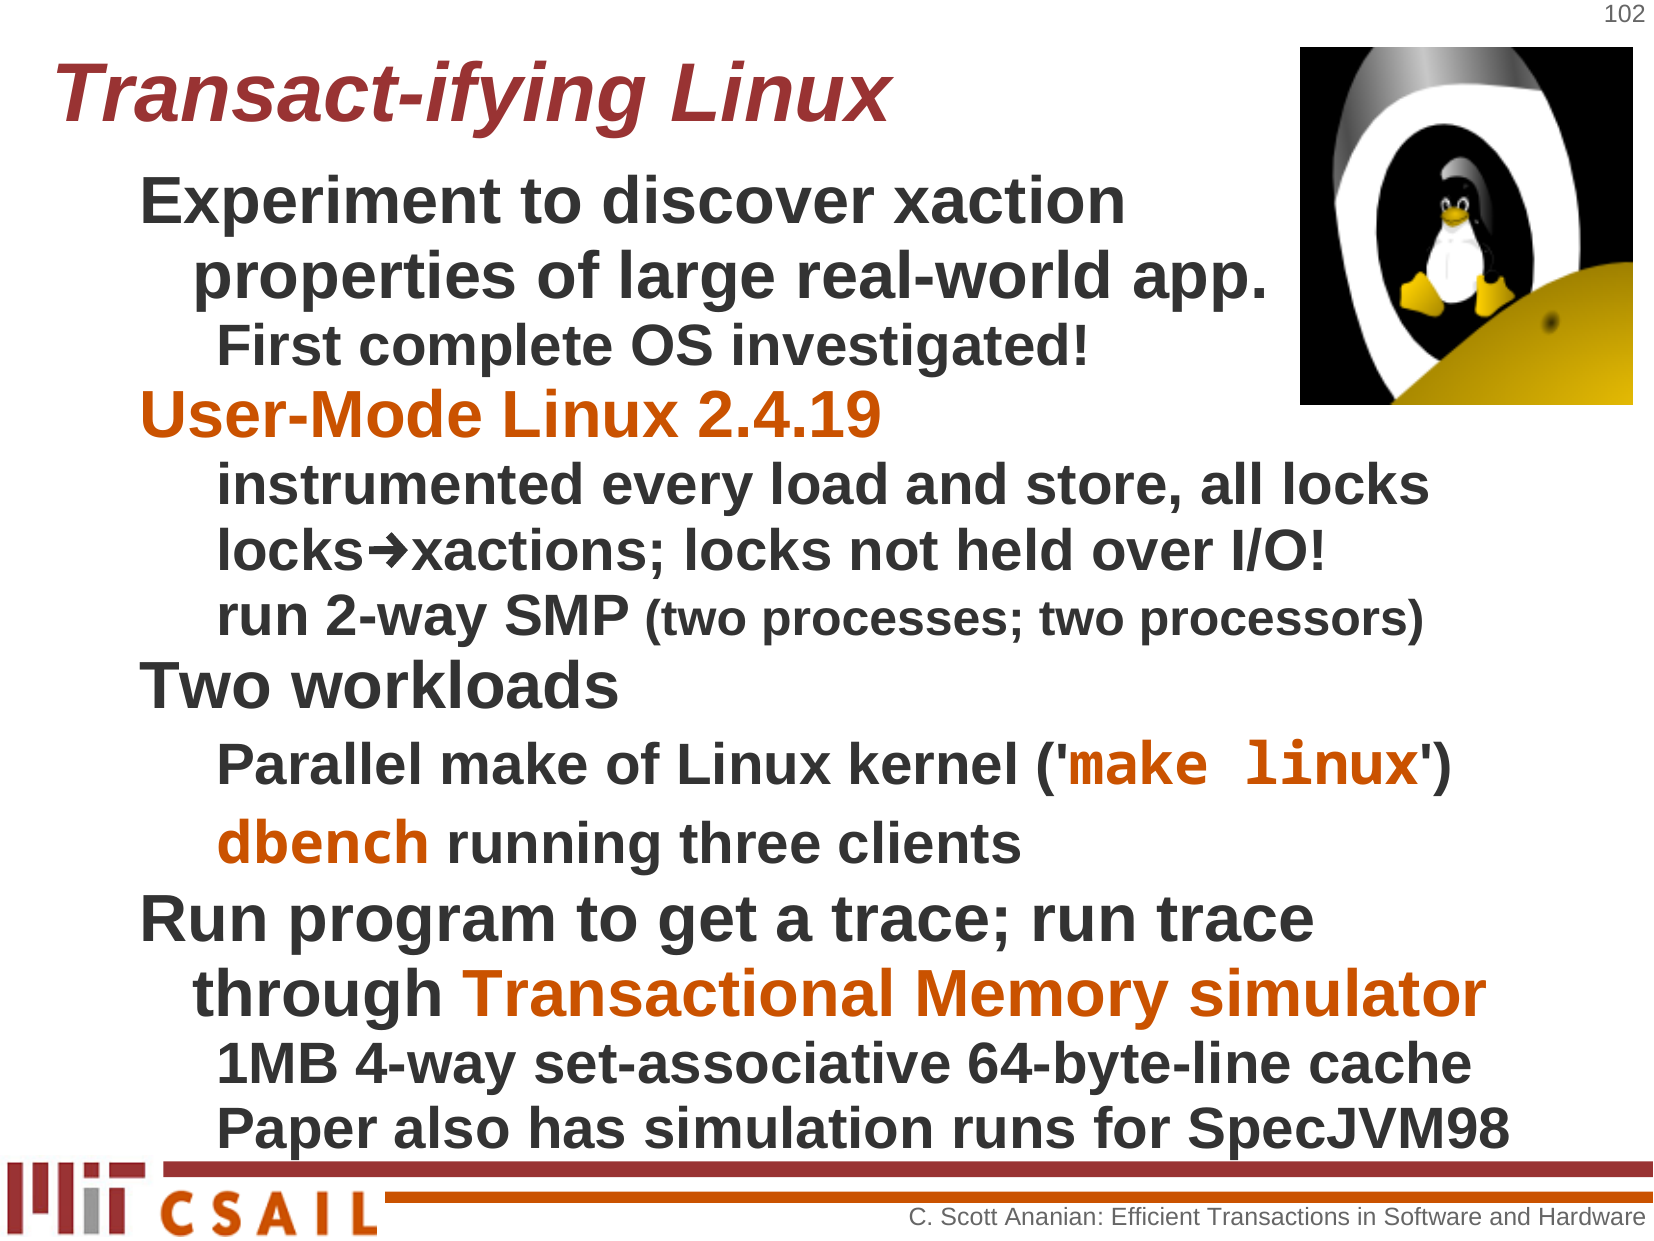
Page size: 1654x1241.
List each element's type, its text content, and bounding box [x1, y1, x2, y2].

picture [0, 1155, 377, 1237]
title Transact-ifying Linux [51, 28, 1600, 157]
picture [1300, 47, 1633, 405]
list Experiment to discover xaction properties of large real-world app. First complete OS investigated! User-Mode Linux 2.4.19 instrumented every load and store, all locks locks→xactions; locks not held over I/O! run 2-way SMP (two processes; two processors) Two workloads Parallel make of Linux kernel ('make linux') dbench running three clients Run program to get a trace; run trace through Transactional Memory simulator 1MB 4-way set-associative 64-byte-line cache Paper also has simulation runs for SpecJVM98 [121, 162, 1561, 1177]
